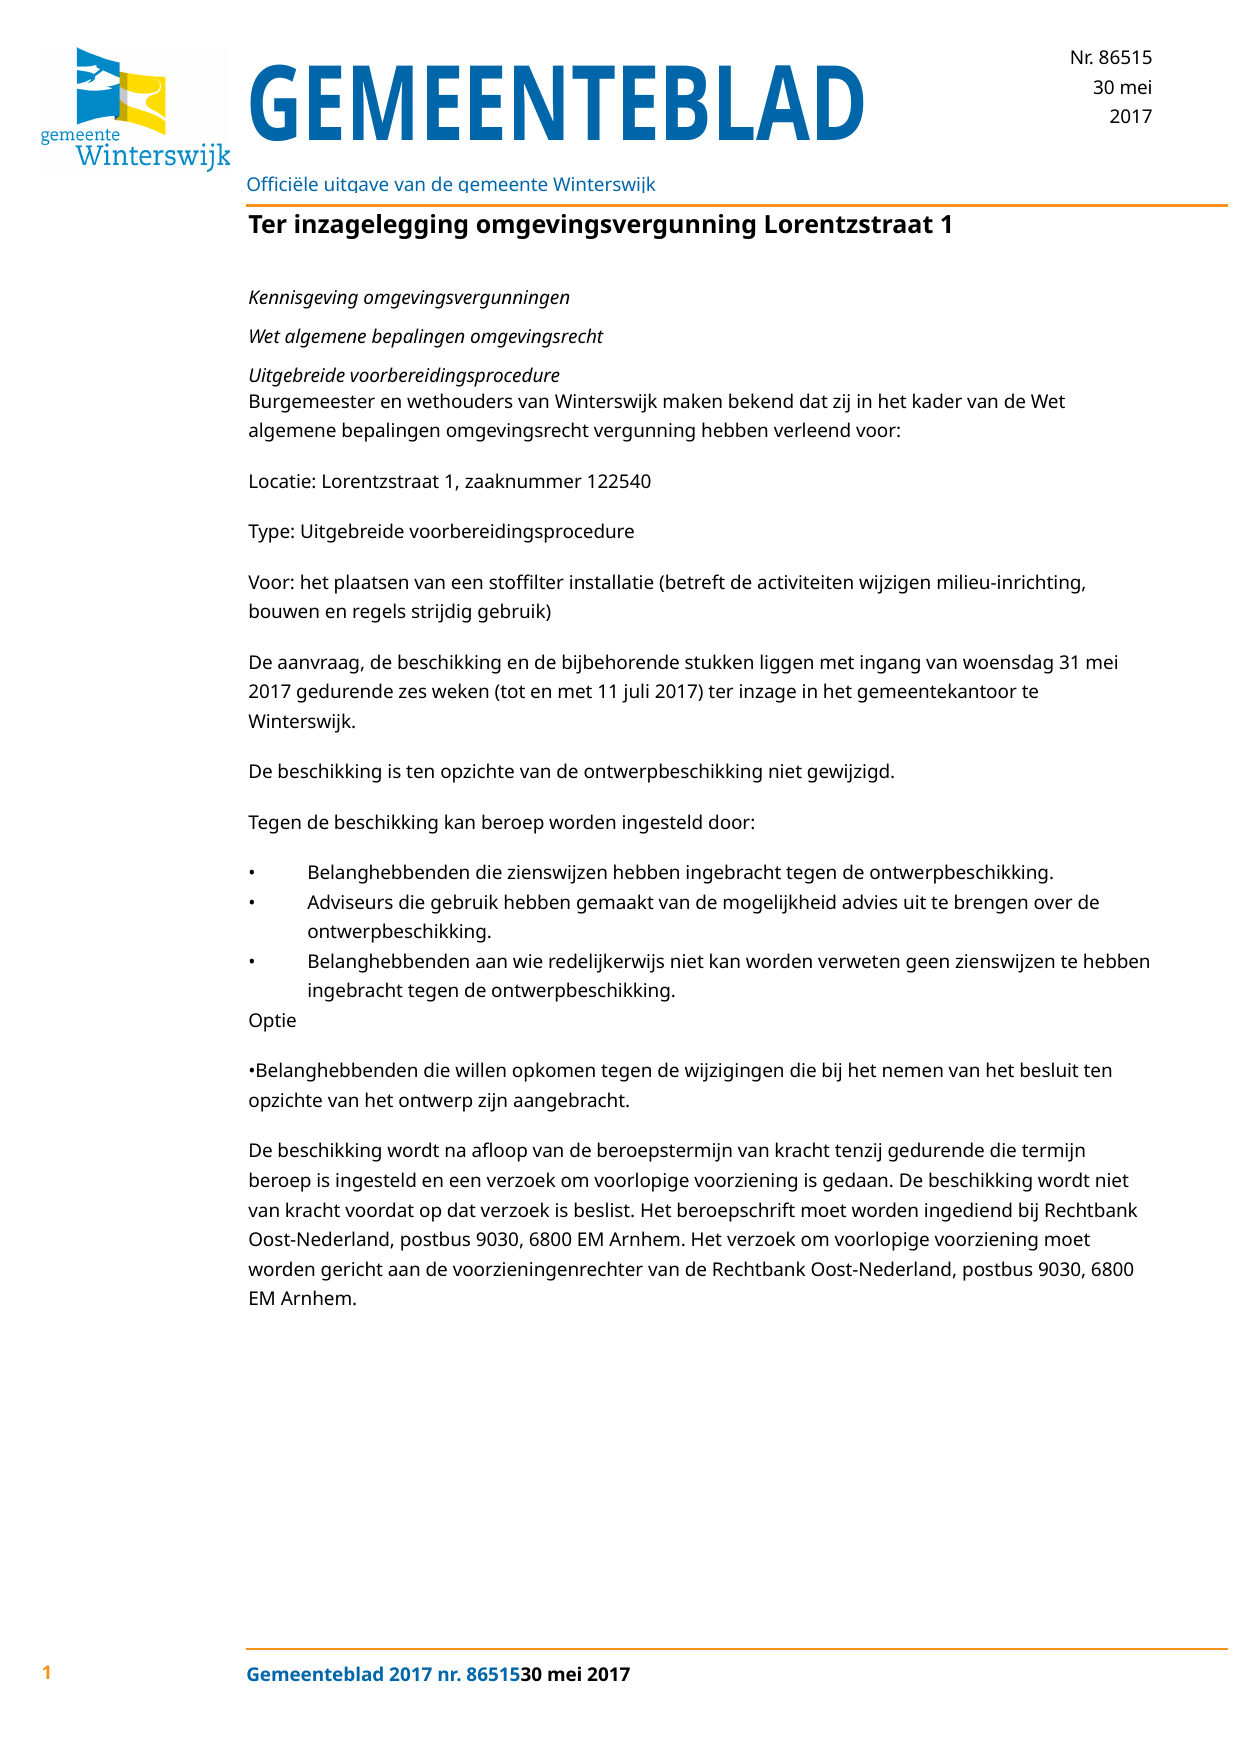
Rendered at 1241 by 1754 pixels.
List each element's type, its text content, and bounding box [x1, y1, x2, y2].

text Wet algemene bepalingen omgevingsrecht [248, 323, 1152, 349]
text Voor: het plaatsen van een stoffilter installatie (betreft de activiteiten wijzigen milieu-inrichting, bouwen en regels strijdig gebruik) [248, 569, 1152, 624]
text Locatie: Lorentzstraat 1, zaaknummer 122540 [248, 468, 1152, 494]
list Adviseurs die gebruik hebben gemaakt van de mogelijkheid advies uit te brengen over de ontwerpbeschikking. [248, 889, 1152, 944]
text Uitgebreide voorbereidingsprocedure [248, 362, 1152, 388]
text •Belanghebbenden die willen opkomen tegen de wijzigingen die bij het nemen van het besluit ten opzichte van het ontwerp zijn aangebracht. [248, 1058, 1152, 1113]
picture [41, 47, 231, 172]
text Ter inzagelegging omgevingsvergunning Lorentzstraat 1 [248, 207, 1152, 241]
text De aanvraag, de beschikking en de bijbehorende stukken liggen met ingang van woensdag 31 mei 2017 gedurende zes weken (tot en met 11 juli 2017) ter inzage in het gemeentekantoor te Winterswijk. [248, 649, 1152, 734]
text De beschikking wordt na afloop van de beroepstermijn van kracht tenzij gedurende die termijn beroep is ingesteld en een verzoek om voorlopige voorziening is gedaan. De beschikking wordt niet van kracht voordat op dat verzoek is beslist. Het beroepschrift moet worden ingediend bij Rechtbank Oost-Nederland, postbus 9030, 6800 EM Arnhem. Het verzoek om voorlopige voorziening moet worden gericht aan de voorzieningenrechter van de Rechtbank Oost-Nederland, postbus 9030, 6800 EM Arnhem. [248, 1138, 1152, 1311]
text Tegen de beschikking kan beroep worden ingesteld door: [248, 809, 1152, 835]
text Burgemeester en wethouders van Winterswijk maken bekend dat zij in het kader van de Wet algemene bepalingen omgevingsrecht vergunning hebben verleend voor: [248, 388, 1152, 443]
picture [225, 153, 231, 162]
list Belanghebbenden die zienswijzen hebben ingebracht tegen de ontwerpbeschikking. [248, 859, 1152, 885]
list Belanghebbenden aan wie redelijkerwijs niet kan worden verweten geen zienswijzen te hebben ingebracht tegen de ontwerpbeschikking. [248, 948, 1152, 1003]
text De beschikking is ten opzichte van de ontwerpbeschikking niet gewijzigd. [248, 758, 1152, 784]
text Type: Uitgebreide voorbereidingsprocedure [248, 518, 1152, 544]
text Optie [248, 1007, 1152, 1033]
text Kennisgeving omgevingsvergunningen [248, 284, 1152, 309]
